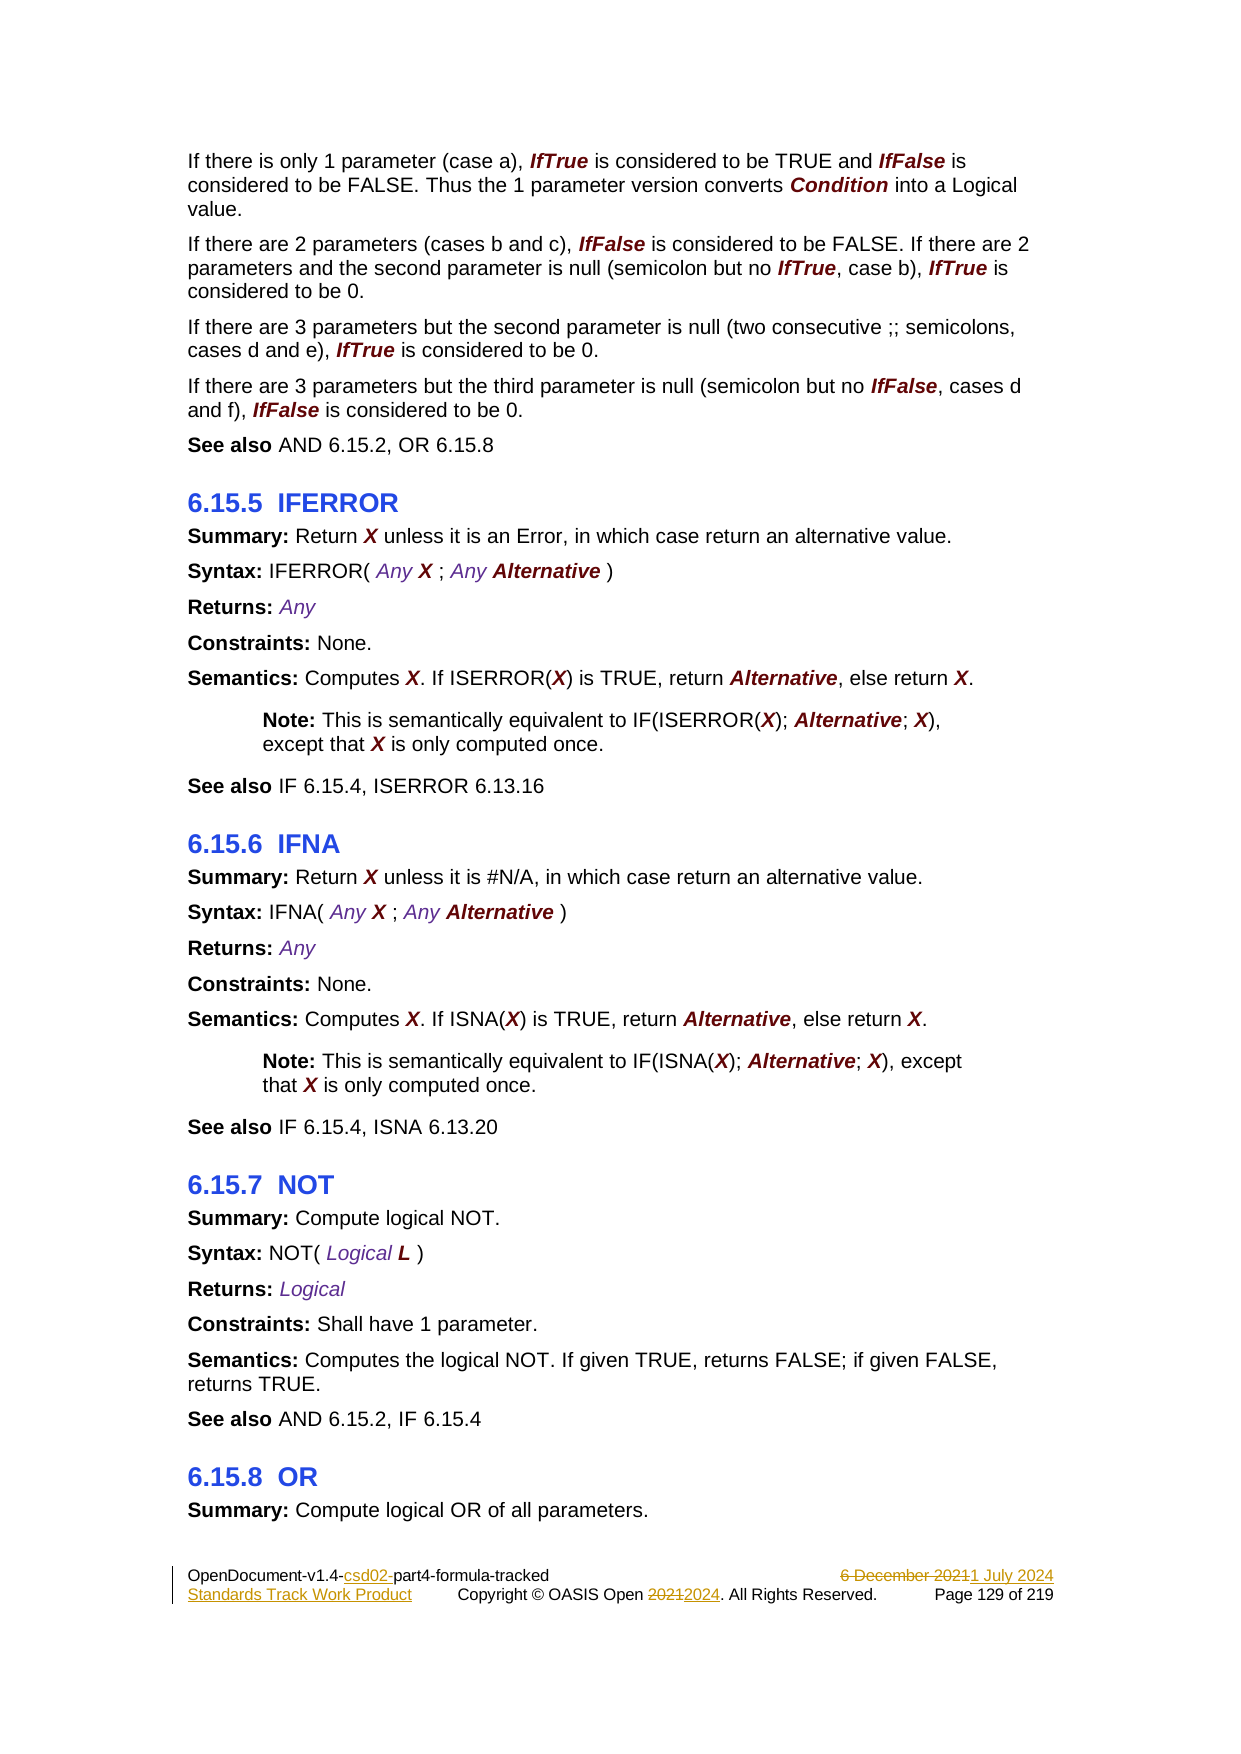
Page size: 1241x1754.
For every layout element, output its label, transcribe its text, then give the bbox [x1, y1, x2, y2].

text Summary: Return X unless it is an Error, in which case return an alternative value. [187, 524, 1053, 548]
subtitle IFERROR [187, 488, 1053, 518]
text Semantics: Computes X. If ISERROR(X) is TRUE, return Alternative, else return X. [187, 667, 1053, 690]
text See also IF 6.15.4, ISERROR 6.13.16 [187, 774, 1053, 798]
subtitle NOT [187, 1170, 1053, 1200]
text Syntax: IFNA( Any X ; Any Alternative ) [187, 901, 1053, 924]
text Semantics: Computes X. If ISNA(X) is TRUE, return Alternative, else return X. [187, 1008, 1053, 1031]
text Note: This is semantically equivalent to IF(ISERROR(X); Alternative; X), except that X is only computed once. [262, 709, 978, 756]
text Summary: Compute logical OR of all parameters. [187, 1498, 1053, 1522]
text Note: This is semantically equivalent to IF(ISNA(X); Alternative; X), except that X is only computed once. [262, 1050, 978, 1097]
text See also AND 6.15.2, OR 6.15.8 [187, 434, 1053, 457]
text Constraints: None. [187, 972, 1053, 996]
text Syntax: IFERROR( Any X ; Any Alternative ) [187, 560, 1053, 583]
text Returns: Logical [187, 1277, 1053, 1301]
text Summary: Compute logical NOT. [187, 1206, 1053, 1229]
text Constraints: None. [187, 631, 1053, 655]
text See also IF 6.15.4, ISNA 6.13.20 [187, 1115, 1053, 1139]
text Returns: Any [187, 596, 1053, 619]
text Constraints: Shall have 1 parameter. [187, 1313, 1053, 1336]
subtitle IFNA [187, 829, 1053, 859]
text Syntax: NOT( Logical L ) [187, 1242, 1053, 1265]
text If there are 3 parameters but the second parameter is null (two consecutive ;; semicolons, cases d and e), IfTrue is considered to be 0. [187, 315, 1053, 362]
text Returns: Any [187, 936, 1053, 960]
text Semantics: Computes the logical NOT. If given TRUE, returns FALSE; if given FALSE, returns TRUE. [187, 1348, 1053, 1396]
text See also AND 6.15.2, IF 6.15.4 [187, 1408, 1053, 1431]
subtitle OR [187, 1462, 1053, 1492]
text If there is only 1 parameter (case a), IfTrue is considered to be TRUE and IfFalse is considered to be FALSE. Thus the 1 parameter version converts Condition into a Logical value. [187, 150, 1053, 221]
text If there are 2 parameters (cases b and c), IfFalse is considered to be FALSE. If there are 2 parameters and the second parameter is null (semicolon but no IfTrue, case b), IfTrue is considered to be 0. [187, 233, 1053, 303]
text Summary: Return X unless it is #N/A, in which case return an alternative value. [187, 865, 1053, 889]
text If there are 3 parameters but the third parameter is null (semicolon but no IfFalse, cases d and f), IfFalse is considered to be 0. [187, 374, 1053, 422]
